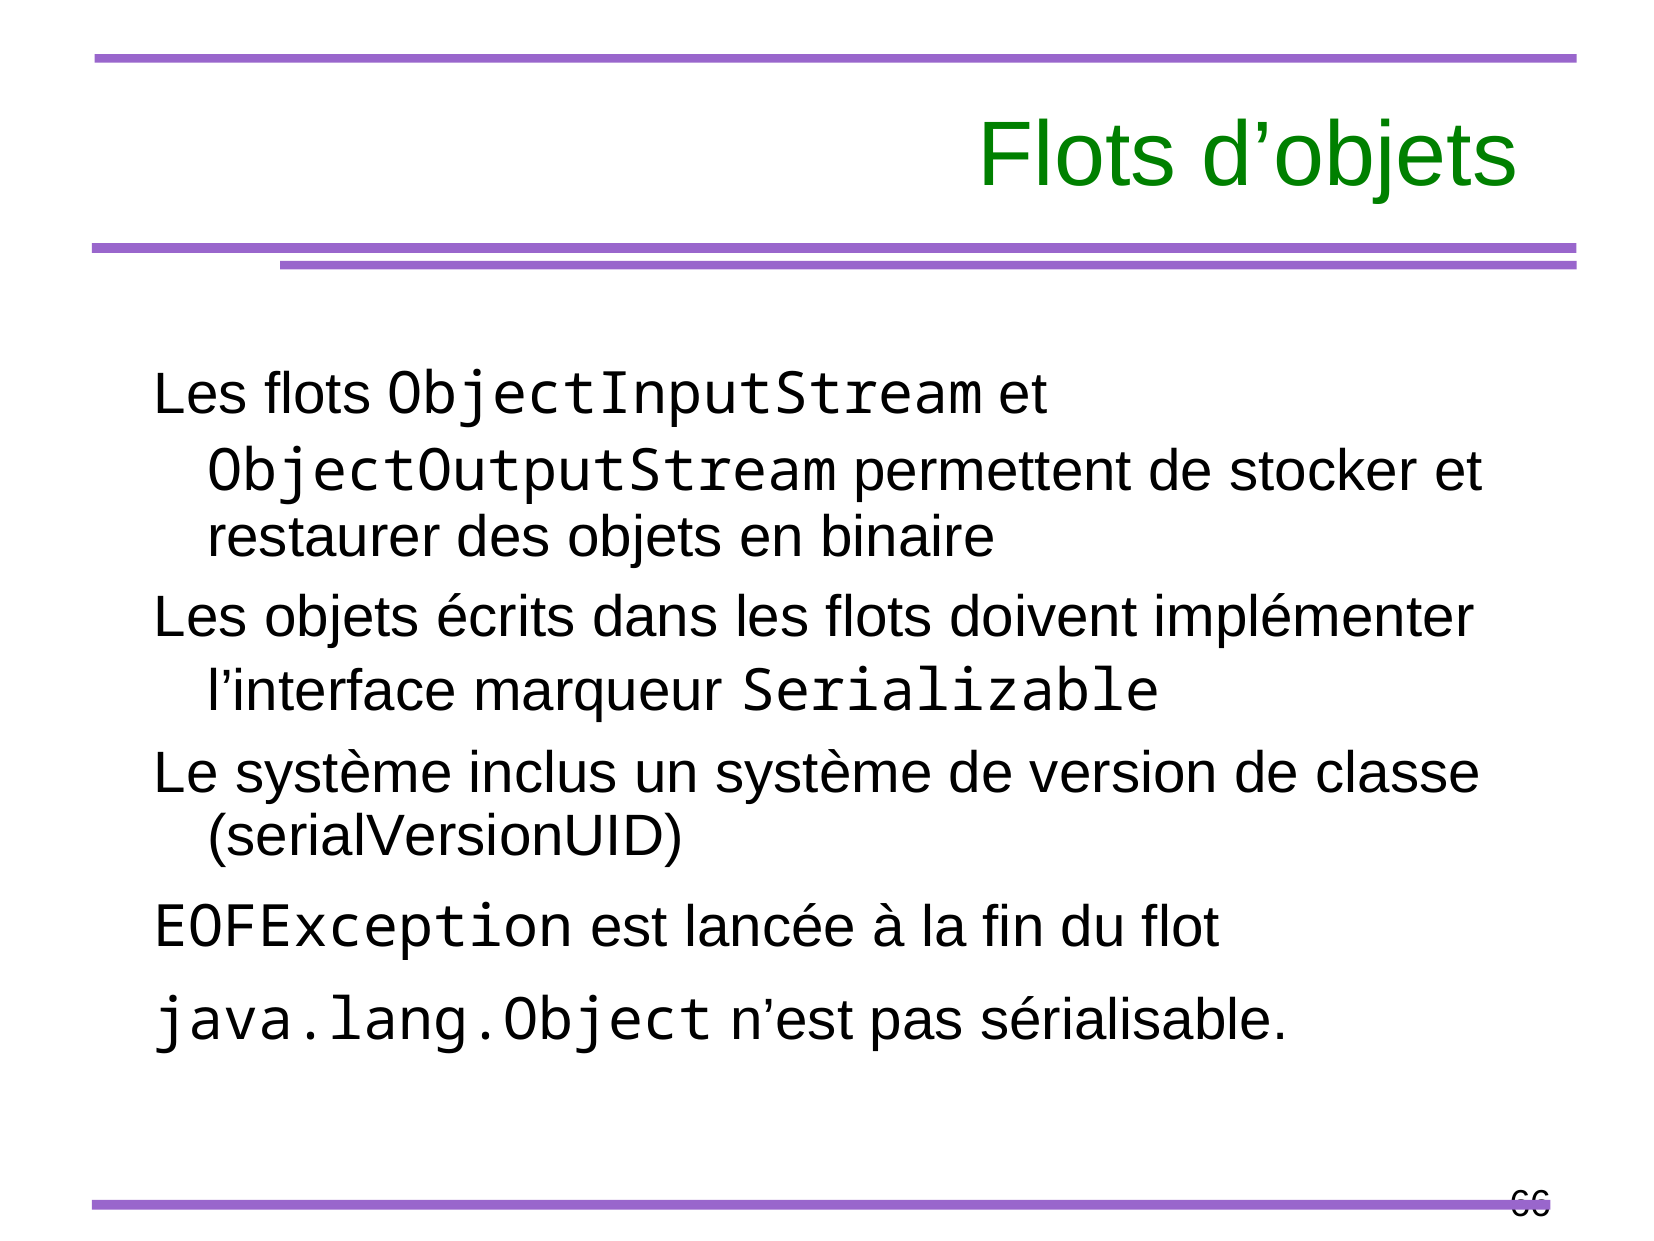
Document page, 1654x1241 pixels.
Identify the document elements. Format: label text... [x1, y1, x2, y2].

title Flots d’objets [121, 42, 1534, 265]
list Les flots ObjectInputStream et ObjectOutputStream permettent de stocker et restaurer des objets en binaire Les objets écrits dans les flots doivent implémenter l’interface marqueur Serializable Le système inclus un système de version de classe (serialVersionUID) EOFException est lancée à la fin du flot java.lang.Object n’est pas sérialisable. [121, 344, 1534, 1188]
